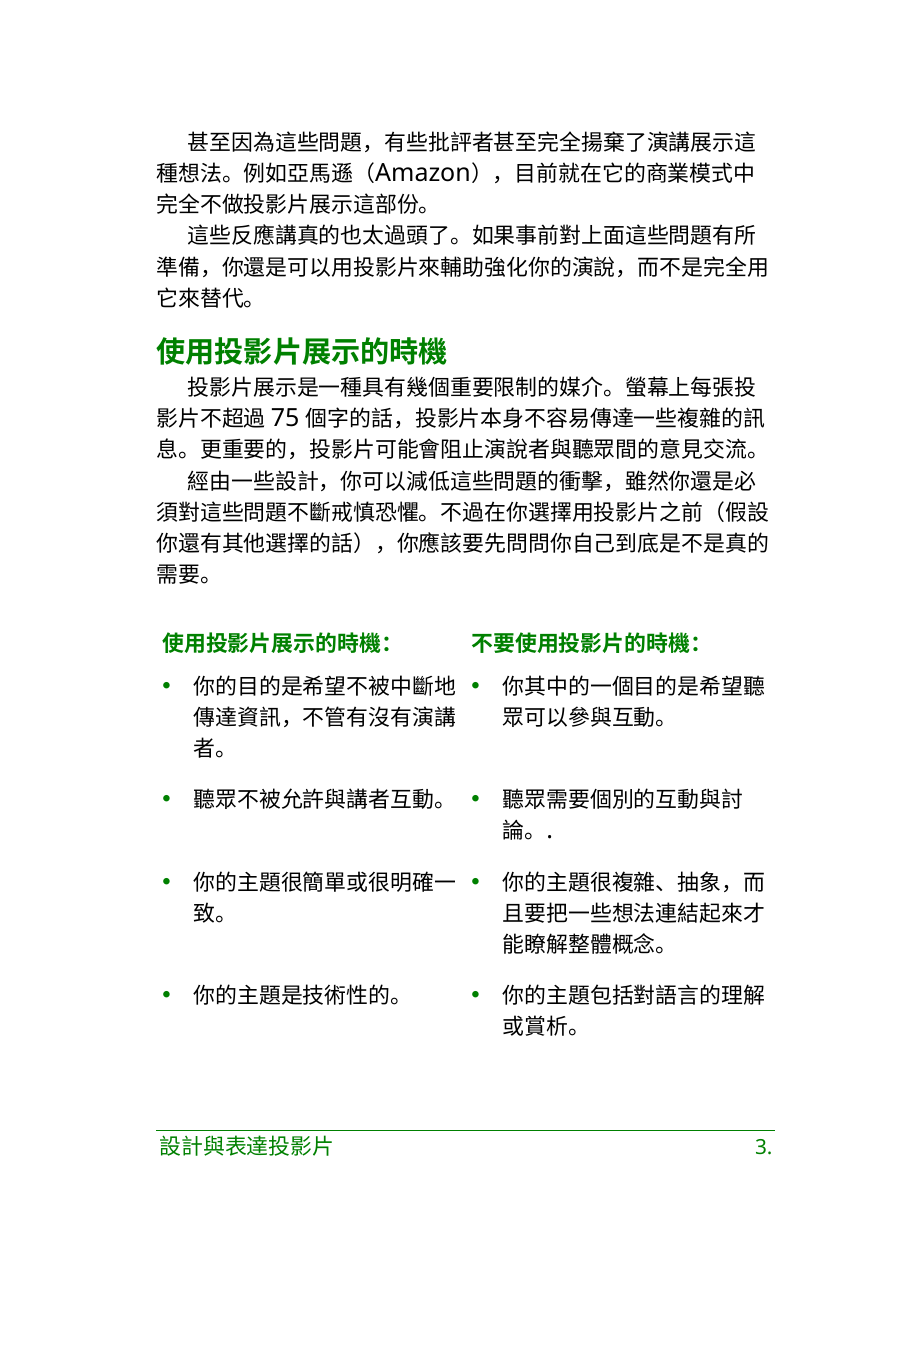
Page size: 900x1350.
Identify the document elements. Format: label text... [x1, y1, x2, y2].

table_cell 你其中的一個目的是希望聽眾可以參與互動。 [466, 664, 775, 777]
table_cell 聽眾不被允許與講者互動。 [156, 777, 466, 859]
text 投影片展示是一種具有幾個重要限制的媒介。螢幕上每張投影片不超過 75 個字的話，投影片本身不容易傳達一些複雜的訊息。更重要的，投影片可能會阻止演說者與聽眾間的意見交流。 [156, 370, 775, 464]
table_header 使用投影片展示的時機： [156, 619, 466, 663]
table_cell 你的主題很複雜、抽象，而且要把一些想法連結起來才能瞭解整體概念。 [466, 859, 775, 973]
table_cell 你的目的是希望不被中斷地傳達資訊，不管有沒有演講者。 [156, 664, 466, 777]
text 甚至因為這些問題，有些批評者甚至完全揚棄了演講展示這種想法。例如亞馬遜（Amazon），目前就在它的商業模式中完全不做投影片展示這部份。 [156, 125, 775, 219]
table_cell 你的主題是技術性的。 [156, 973, 466, 1055]
text 經由一些設計，你可以減低這些問題的衝擊，雖然你還是必須對這些問題不斷戒慎恐懼。不過在你選擇用投影片之前（假設你還有其他選擇的話），你應該要先問問你自己到底是不是真的需要。 [156, 464, 775, 589]
table_cell 聽眾需要個別的互動與討論。. [466, 777, 775, 859]
table_header 不要使用投影片的時機： [466, 619, 775, 663]
table_cell 你的主題很簡單或很明確一致。 [156, 859, 466, 973]
subtitle 使用投影片展示的時機 [156, 328, 775, 370]
table_cell 你的主題包括對語言的理解或賞析。 [466, 973, 775, 1055]
text 這些反應講真的也太過頭了。如果事前對上面這些問題有所準備，你還是可以用投影片來輔助強化你的演說，而不是完全用它來替代。 [156, 219, 775, 312]
